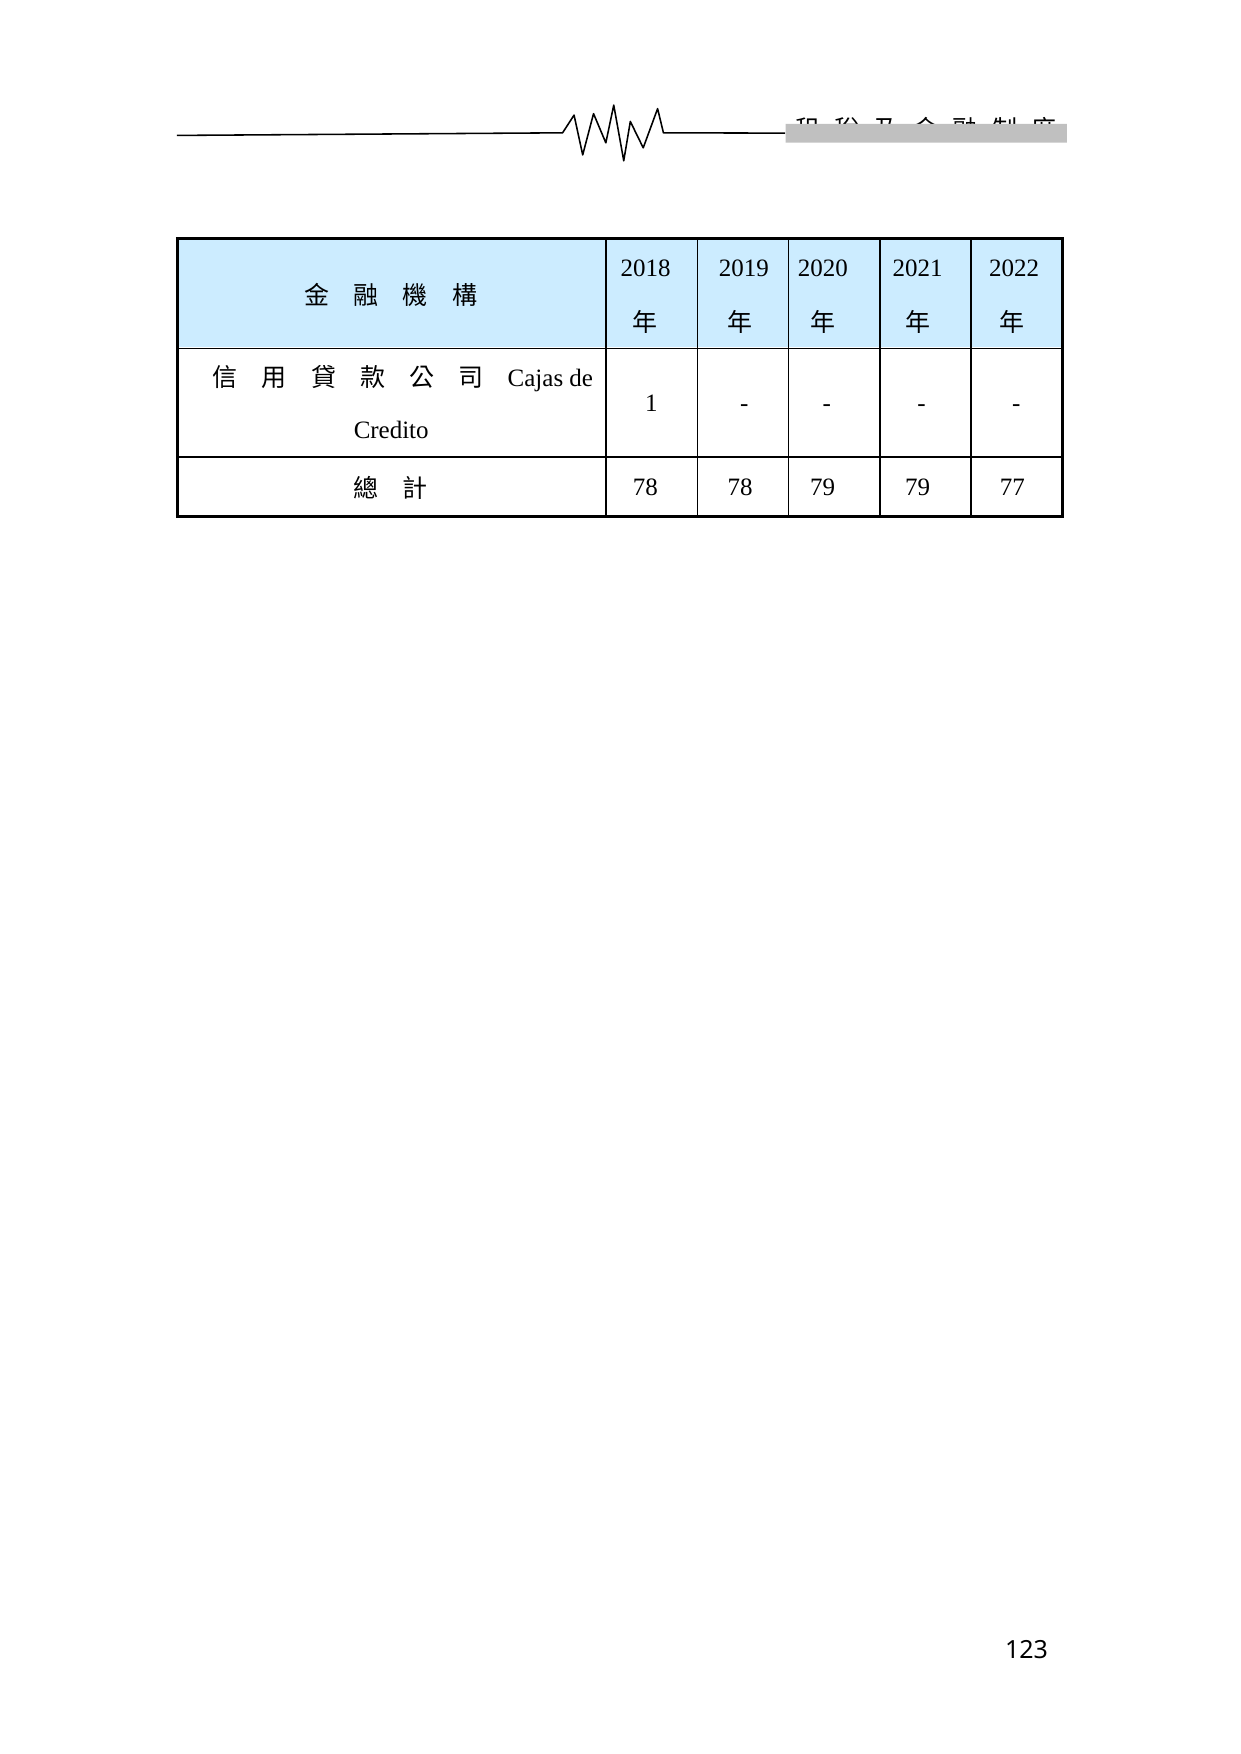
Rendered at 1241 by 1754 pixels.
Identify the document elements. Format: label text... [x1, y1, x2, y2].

table_header 2019年 [698, 240, 788, 347]
table_cell 1 [607, 349, 697, 456]
table_cell 79 [789, 458, 879, 515]
table_cell 信用貸款公司Cajas de Credito [179, 349, 605, 456]
table_cell 總計 [179, 458, 605, 515]
table_header 2018年 [607, 240, 697, 347]
table_cell - [698, 349, 788, 456]
table_header 2021年 [881, 240, 970, 347]
table_header 2022年 [972, 240, 1061, 347]
table_cell 77 [972, 458, 1061, 515]
table_cell - [881, 349, 970, 456]
table_cell - [972, 349, 1061, 456]
table_cell 79 [881, 458, 970, 515]
table_header 2020年 [789, 240, 879, 347]
table_cell 78 [607, 458, 697, 515]
table_cell 78 [698, 458, 788, 515]
table_header 金融機構 [179, 240, 605, 347]
table_cell - [789, 349, 879, 456]
